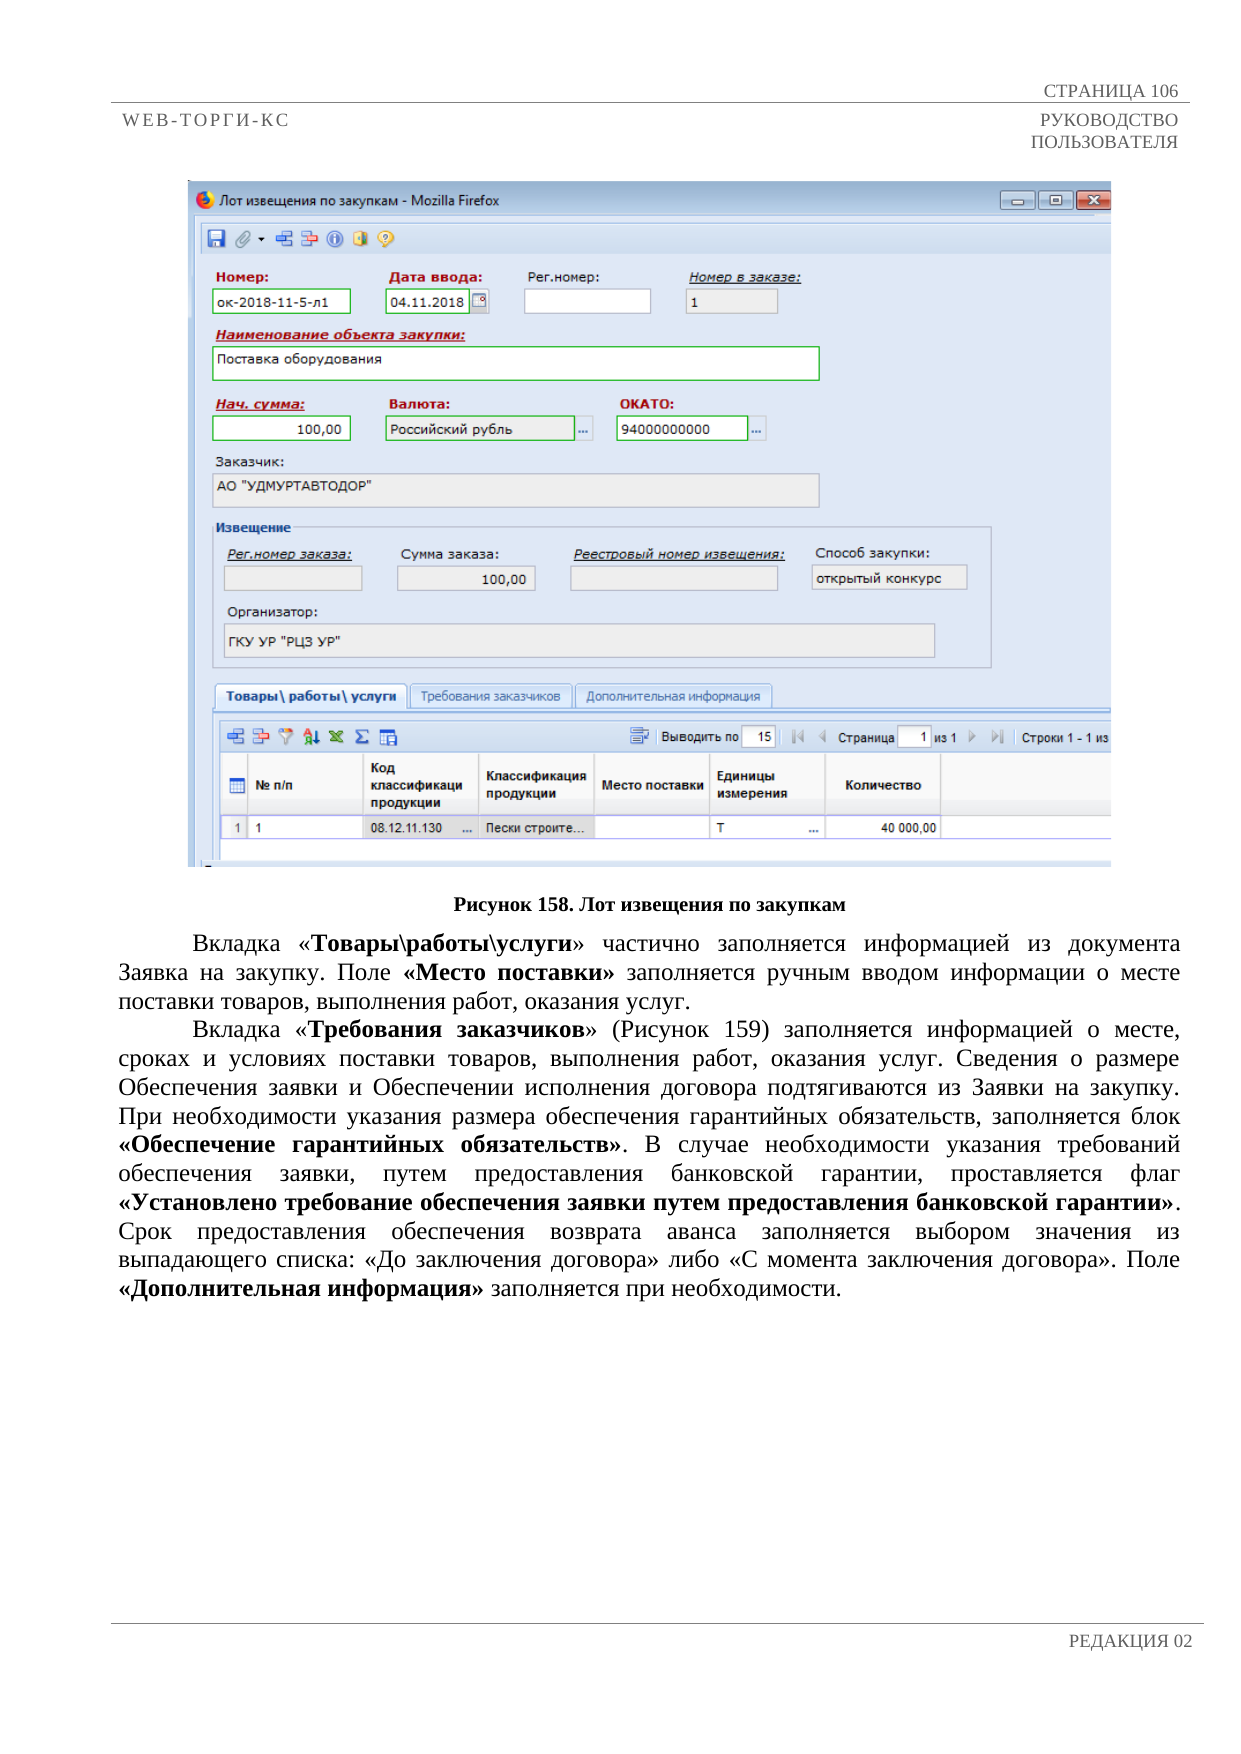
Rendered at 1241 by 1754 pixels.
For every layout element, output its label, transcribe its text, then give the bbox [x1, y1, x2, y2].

text Рисунок 158. Лот извещения по закупкам [118, 892, 1181, 916]
text Вкладка «Товары\работы\услуги» частично заполняется информацией из документа Заявка на закупку. Поле «Место поставки» заполняется ручным вводом информации о месте поставки товаров, выполнения работ, оказания услуг. [118, 928, 1181, 1014]
text Вкладка «Требования заказчиков» (Рисунок 159) заполняется информацией о месте, сроках и условиях поставки товаров, выполнения работ, оказания услуг. Сведения о размере Обеспечения заявки и Обеспечении исполнения договора подтягиваются из Заявки на закупку. При необходимости указания размера обеспечения гарантийных обязательств, заполняется блок «Обеспечение гарантийных обязательств». В случае необходимости указания требований обеспечения заявки, путем предоставления банковской гарантии, проставляется флаг «Установлено требование обеспечения заявки путем предоставления банковской гарантии». Срок предоставления обеспечения возврата аванса заполняется выбором значения из выпадающего списка: «До заключения договора» либо «С момента заключения договора». Поле «Дополнительная информация» заполняется при необходимости. [118, 1014, 1181, 1302]
